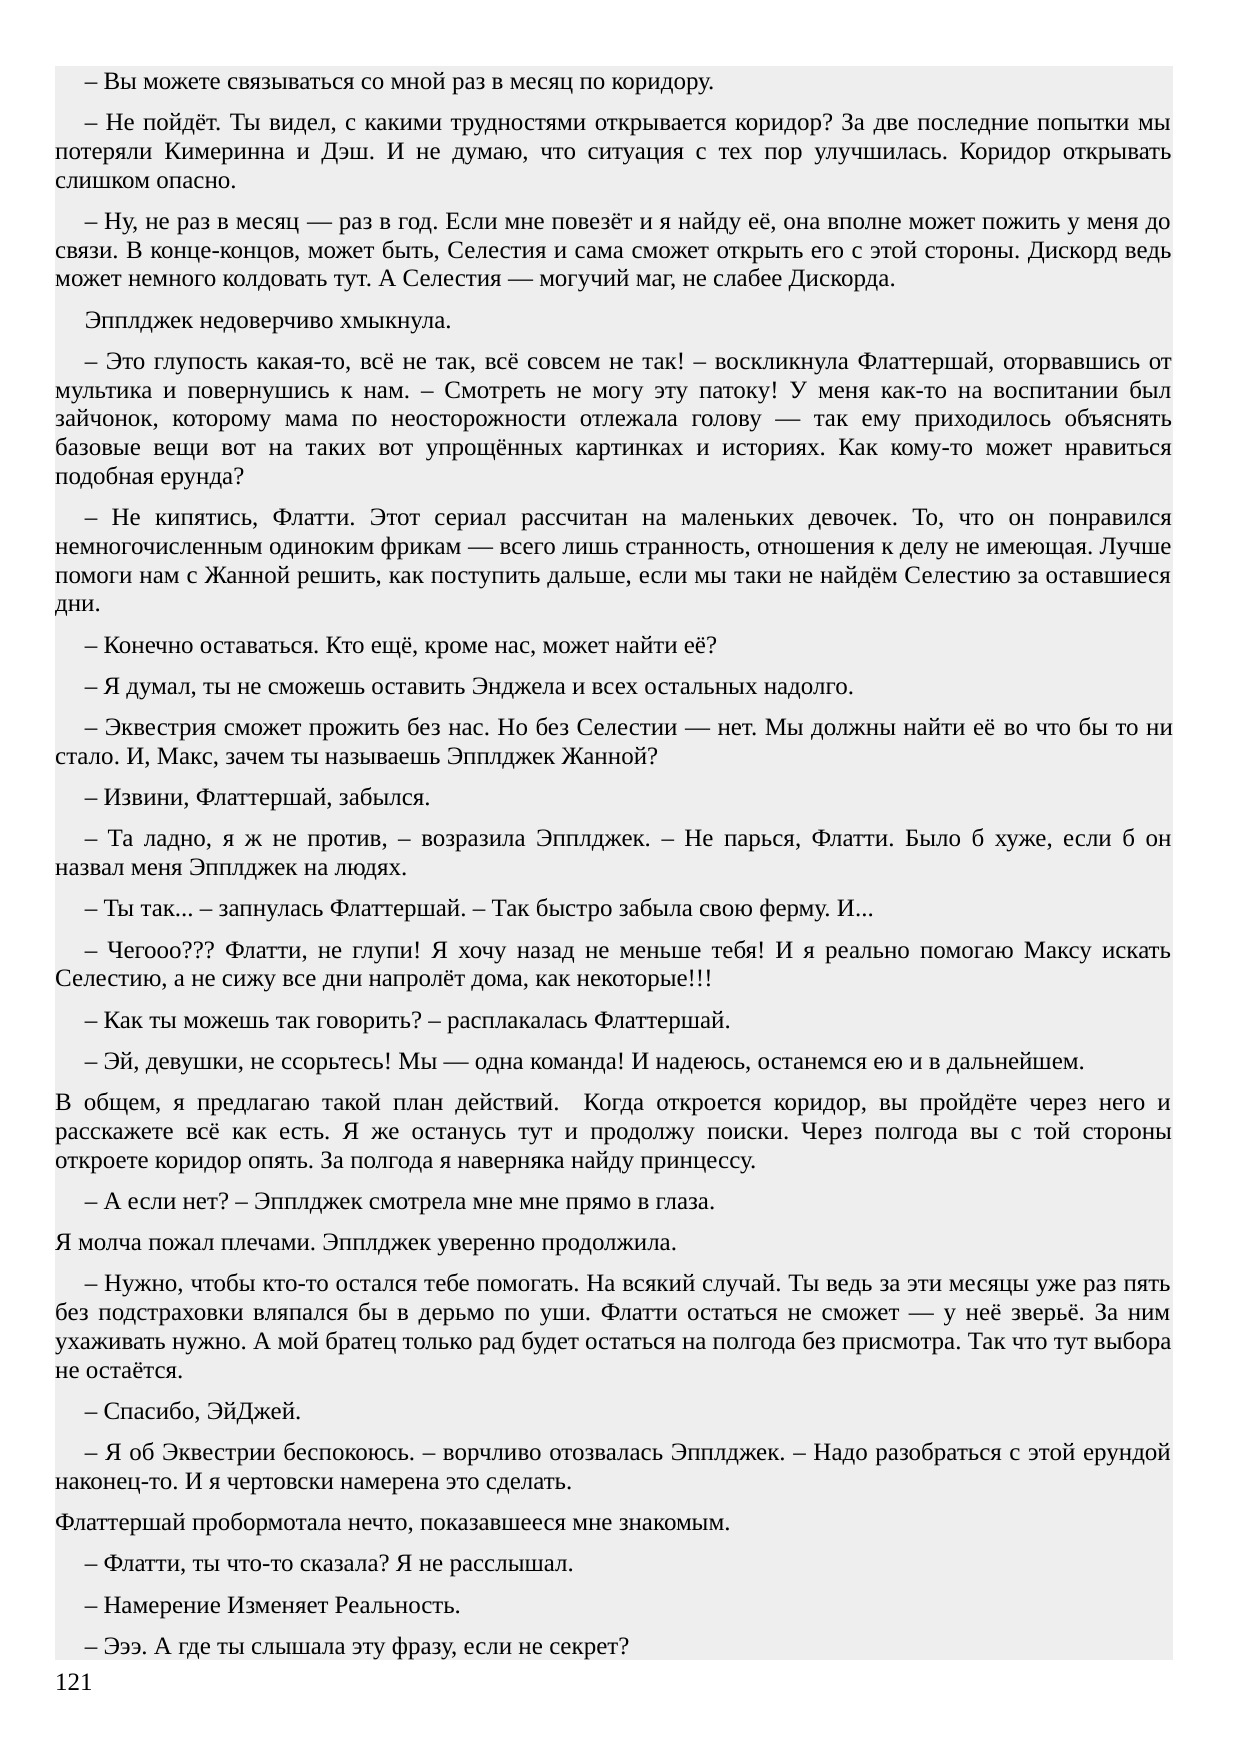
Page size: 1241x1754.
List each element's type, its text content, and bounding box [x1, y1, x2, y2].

text – Флатти, ты что-то сказала? Я не расслышал. [55, 1548, 1173, 1577]
text – А если нет? – Эпплджек смотрела мне мне прямо в глаза. [55, 1186, 1173, 1215]
text – Нужно, чтобы кто-то остался тебе помогать. На всякий случай. Ты ведь за эти месяцы уже раз пять без подстраховки вляпался бы в дерьмо по уши. Флатти остаться не сможет — у неё зверьё. За ним ухаживать нужно. А мой братец только рад будет остаться на полгода без присмотра. Так что тут выбора не остаётся. [55, 1268, 1173, 1383]
list В общем, я предлагаю такой план действий. Когда откроется коридор, вы пройдёте через него и расскажете всё как есть. Я же останусь тут и продолжу поиски. Через полгода вы с той стороны откроете коридор опять. За полгода я наверняка найду принцессу. [55, 1087, 1173, 1173]
text – Намерение Изменяет Реальность. [55, 1590, 1173, 1618]
text – Я об Эквестрии беспокоюсь. – ворчливо отозвалась Эпплджек. – Надо разобраться с этой ерундой наконец-то. И я чертовски намерена это сделать. [55, 1437, 1173, 1495]
text – Та ладно, я ж не против, – возразила Эпплджек. – Не парься, Флатти. Было б хуже, если б он назвал меня Эпплджек на людях. [55, 823, 1173, 881]
text Эпплджек недоверчиво хмыкнула. [55, 305, 1173, 333]
text – Вы можете связываться со мной раз в месяц по коридору. [55, 66, 1173, 95]
text – Извини, Флаттершай, забылся. [55, 782, 1173, 811]
list Я молча пожал плечами. Эпплджек уверенно продолжила. [55, 1227, 1173, 1256]
text – Конечно оставаться. Кто ещё, кроме нас, может найти её? [55, 630, 1173, 658]
text – Не кипятись, Флатти. Этот сериал рассчитан на маленьких девочек. То, что он понравился немногочисленным одиноким фрикам — всего лишь странность, отношения к делу не имеющая. Лучше помоги нам с Жанной решить, как поступить дальше, если мы таки не найдём Селестию за оставшиеся дни. [55, 502, 1173, 617]
text – Ну, не раз в месяц — раз в год. Если мне повезёт и я найду её, она вполне может пожить у меня до связи. В конце-концов, может быть, Селестия и сама сможет открыть его с этой стороны. Дискорд ведь может немного колдовать тут. А Селестия — могучий маг, не слабее Дискорда. [55, 206, 1173, 292]
text – Я думал, ты не сможешь оставить Энджела и всех остальных надолго. [55, 671, 1173, 700]
text – Эквестрия сможет прожить без нас. Но без Селестии — нет. Мы должны найти её во что бы то ни стало. И, Макс, зачем ты называешь Эпплджек Жанной? [55, 712, 1173, 770]
text – Эээ. А где ты слышала эту фразу, если не секрет? [55, 1631, 1173, 1660]
text – Не пойдёт. Ты видел, с какими трудностями открывается коридор? За две последние попытки мы потеряли Кимеринна и Дэш. И не думаю, что ситуация с тех пор улучшилась. Коридор открывать слишком опасно. [55, 107, 1173, 193]
text – Эй, девушки, не ссорьтесь! Мы — одна команда! И надеюсь, останемся ею и в дальнейшем. [55, 1046, 1173, 1075]
text – Это глупость какая-то, всё не так, всё совсем не так! – воскликнула Флаттершай, оторвавшись от мультика и повернушись к нам. – Смотреть не могу эту патоку! У меня как-то на воспитании был зайчонок, которому мама по неосторожности отлежала голову — так ему приходилось объяснять базовые вещи вот на таких вот упрощённых картинках и историях. Как кому-то может нравиться подобная ерунда? [55, 346, 1173, 490]
text – Спасибо, ЭйДжей. [55, 1396, 1173, 1425]
text – Ты так... – запнулась Флаттершай. – Так быстро забыла свою ферму. И... [55, 893, 1173, 922]
text – Как ты можешь так говорить? – расплакалась Флаттершай. [55, 1005, 1173, 1033]
list Флаттершай пробормотала нечто, показавшееся мне знакомым. [55, 1507, 1173, 1536]
text – Чегооо??? Флатти, не глупи! Я хочу назад не меньше тебя! И я реально помогаю Максу искать Селестию, а не сижу все дни напролёт дома, как некоторые!!! [55, 935, 1173, 992]
